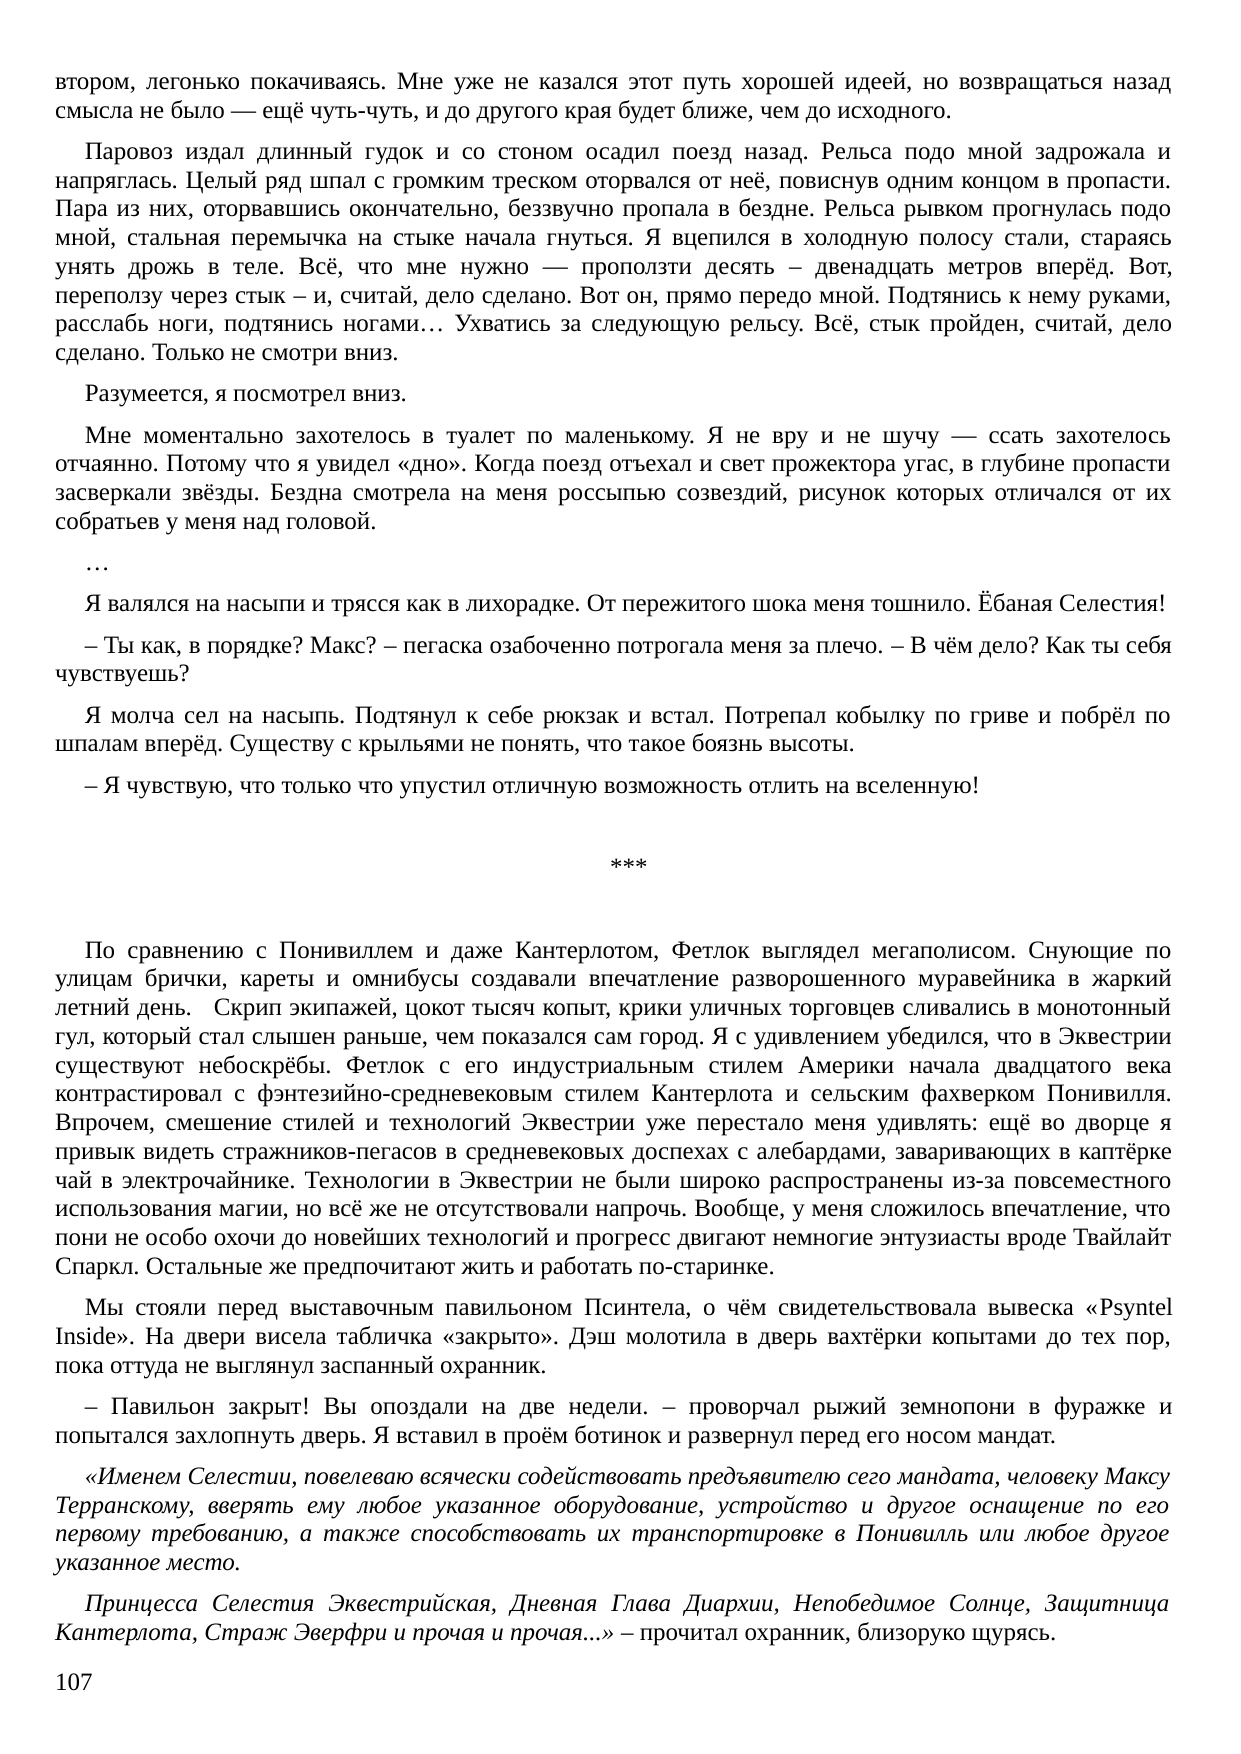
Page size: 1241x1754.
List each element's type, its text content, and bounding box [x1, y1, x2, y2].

text Мы стояли перед выставочным павильоном Псинтела, о чём свидетельствовала вывеска «Psyntel Inside». На двери висела табличка «закрыто». Дэш молотила в дверь вахтёрки копытами до тех пор, пока оттуда не выглянул заспанный охранник. [55, 1292, 1173, 1378]
text Разумеется, я посмотрел вниз. [55, 378, 1173, 407]
text – Павильон закрыт! Вы опоздали на две недели. – проворчал рыжий земнопони в фуражке и попытался захлопнуть дверь. Я вставил в проём ботинок и развернул перед его носом мандат. [55, 1391, 1173, 1448]
text – Ты как, в порядке? Макс? – пегаска озабоченно потрогала меня за плечо. – В чём дело? Как ты себя чувствуешь? [55, 630, 1173, 687]
text «Именем Селестии, повелеваю всячески содействовать предъявителю сего мандата, человеку Максу Терранскому, вверять ему любое указанное оборудование, устройство и другое оснащение по его первому требованию, а также способствовать их транспортировке в Понивилль или любое другое указанное место. [55, 1461, 1173, 1576]
text втором, легонько покачиваясь. Мне уже не казался этот путь хорошей идеей, но возвращаться назад смысла не было — ещё чуть-чуть, и до другого края будет ближе, чем до исходного. [55, 66, 1173, 123]
text *** [55, 852, 1173, 881]
text Я валялся на насыпи и трясся как в лихорадке. От пережитого шока меня тошнило. Ёбаная Селестия! [55, 588, 1173, 617]
text По сравнению с Понивиллем и даже Кантерлотом, Фетлок выглядел мегаполисом. Снующие по улицам брички, кареты и омнибусы создавали впечатление разворошенного муравейника в жаркий летний день. Скрип экипажей, цокот тысяч копыт, крики уличных торговцев сливались в монотонный гул, который стал слышен раньше, чем показался сам город. Я с удивлением убедился, что в Эквестрии существуют небоскрёбы. Фетлок с его индустриальным стилем Америки начала двадцатого века контрастировал с фэнтезийно-средневековым стилем Кантерлота и сельским фахверком Понивилля. Впрочем, смешение стилей и технологий Эквестрии уже перестало меня удивлять: ещё во дворце я привык видеть стражников-пегасов в средневековых доспехах с алебардами, заваривающих в каптёрке чай в электрочайнике. Технологии в Эквестрии не были широко распространены из-за повсеместного использования магии, но всё же не отсутствовали напрочь. Вообще, у меня сложилось впечатление, что пони не особо охочи до новейших технологий и прогресс двигают немногие энтузиасты вроде Твайлайт Спаркл. Остальные же предпочитают жить и работать по-старинке. [55, 935, 1173, 1280]
text – Я чувствую, что только что упустил отличную возможность отлить на вселенную! [55, 770, 1173, 798]
text Принцесса Селестия Эквестрийская, Дневная Глава Диархии, Непобедимое Солнце, Защитница Кантерлота, Страж Эверфри и прочая и прочая...» – прочитал охранник, близоруко щурясь. [55, 1588, 1173, 1646]
text … [55, 547, 1173, 576]
text Паровоз издал длинный гудок и со стоном осадил поезд назад. Рельса подо мной задрожала и напряглась. Целый ряд шпал с громким треском оторвался от неё, повиснув одним концом в пропасти. Пара из них, оторвавшись окончательно, беззвучно пропала в бездне. Рельса рывком прогнулась подо мной, стальная перемычка на стыке начала гнуться. Я вцепился в холодную полосу стали, стараясь унять дрожь в теле. Всё, что мне нужно — проползти десять – двенадцать метров вперёд. Вот, переползу через стык – и, считай, дело сделано. Вот он, прямо передо мной. Подтянись к нему руками, расслабь ноги, подтянись ногами… Ухватись за следующую рельсу. Всё, стык пройден, считай, дело сделано. Только не смотри вниз. [55, 136, 1173, 366]
text Я молча сел на насыпь. Подтянул к себе рюкзак и встал. Потрепал кобылку по гриве и побрёл по шпалам вперёд. Существу с крыльями не понять, что такое боязнь высоты. [55, 700, 1173, 757]
text Мне моментально захотелось в туалет по маленькому. Я не вру и не шучу — ссать захотелось отчаянно. Потому что я увидел «дно». Когда поезд отъехал и свет прожектора угас, в глубине пропасти засверкали звёзды. Бездна смотрела на меня россыпью созвездий, рисунок которых отличался от их собратьев у меня над головой. [55, 420, 1173, 535]
